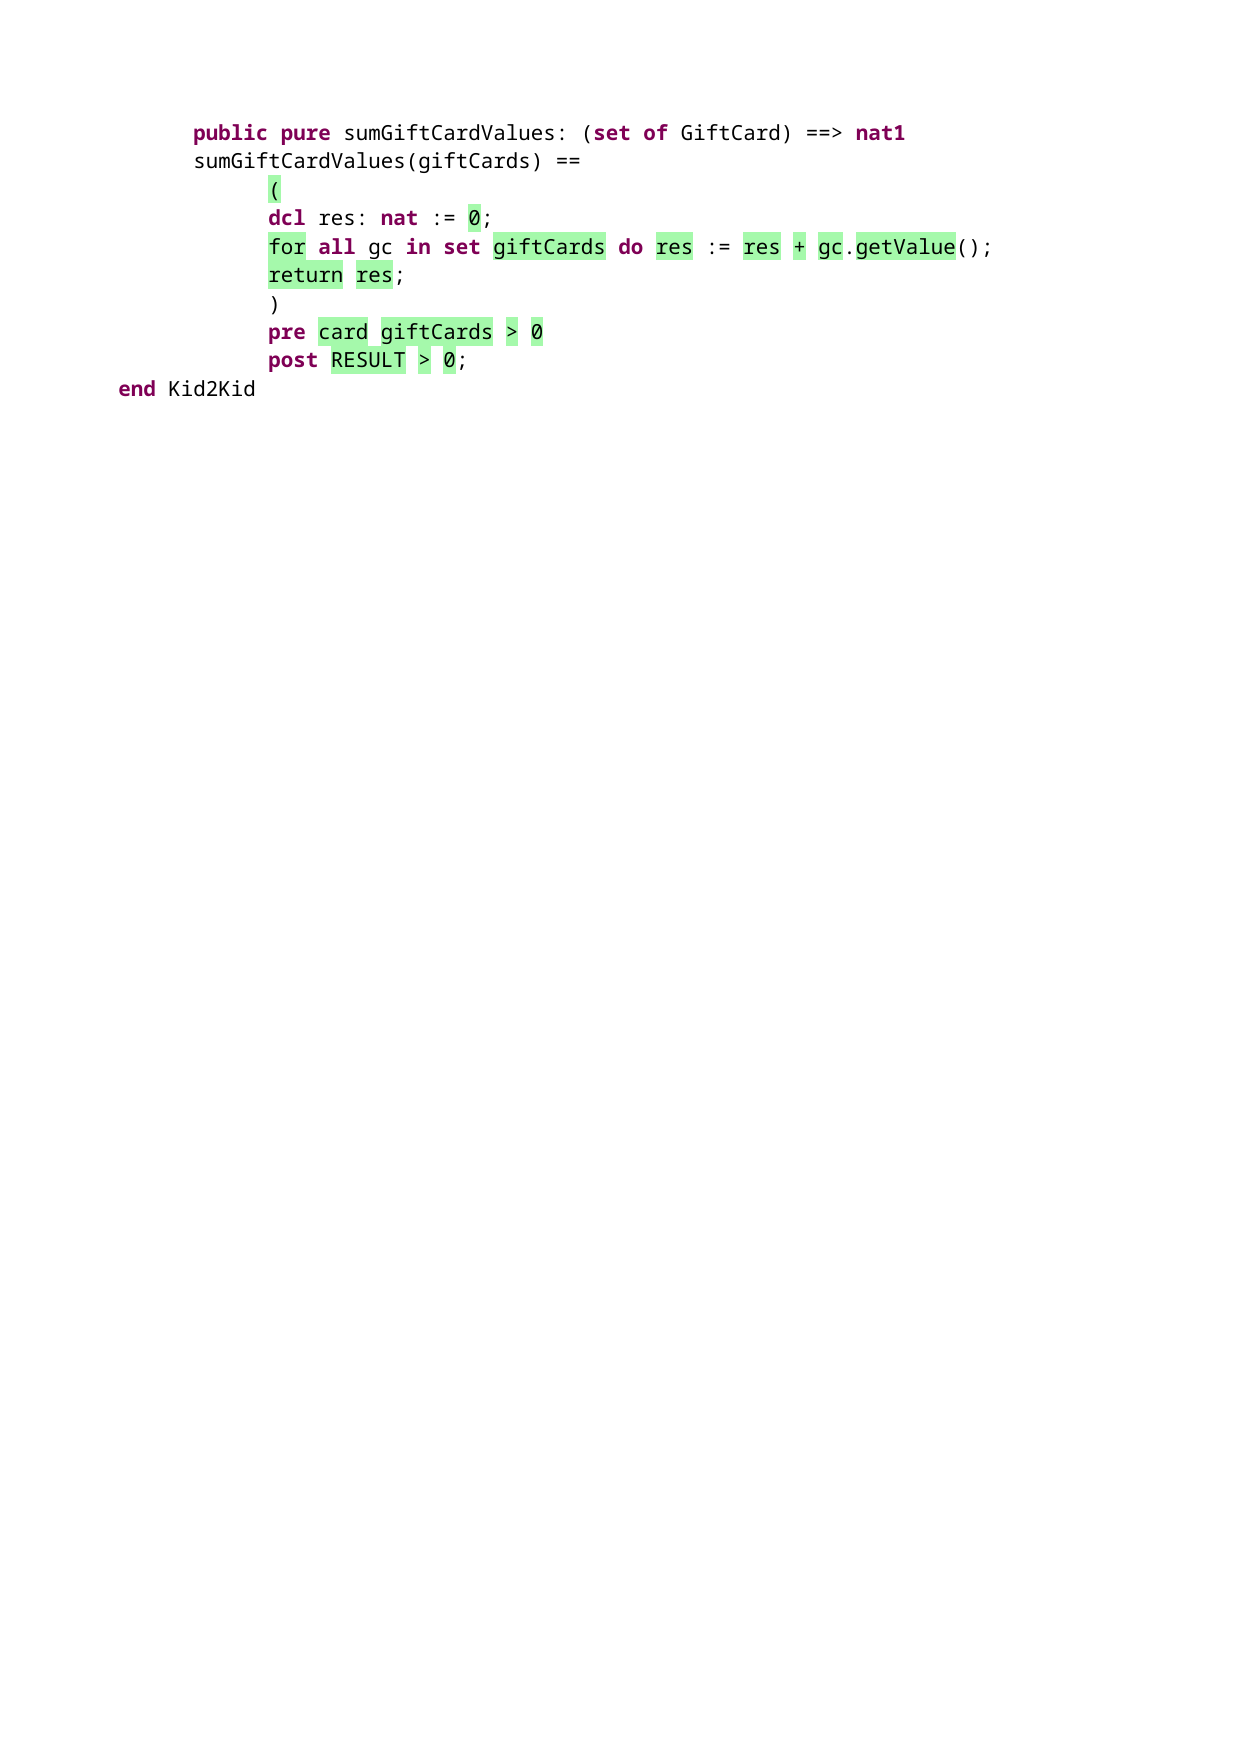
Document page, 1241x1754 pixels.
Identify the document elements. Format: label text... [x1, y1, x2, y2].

text for all gc in set giftCards do res := res + gc.getValue(); [118, 232, 1122, 260]
text ( [118, 175, 1122, 203]
text public pure sumGiftCardValues: (set of GiftCard) ==> nat1 [118, 118, 1122, 147]
text end Kid2Kid [118, 374, 1122, 402]
text post RESULT > 0; [118, 346, 1122, 374]
text pre card giftCards > 0 [118, 317, 1122, 346]
text return res; [118, 260, 1122, 289]
text ) [118, 289, 1122, 317]
text sumGiftCardValues(giftCards) == [118, 147, 1122, 175]
text dcl res: nat := 0; [118, 203, 1122, 232]
